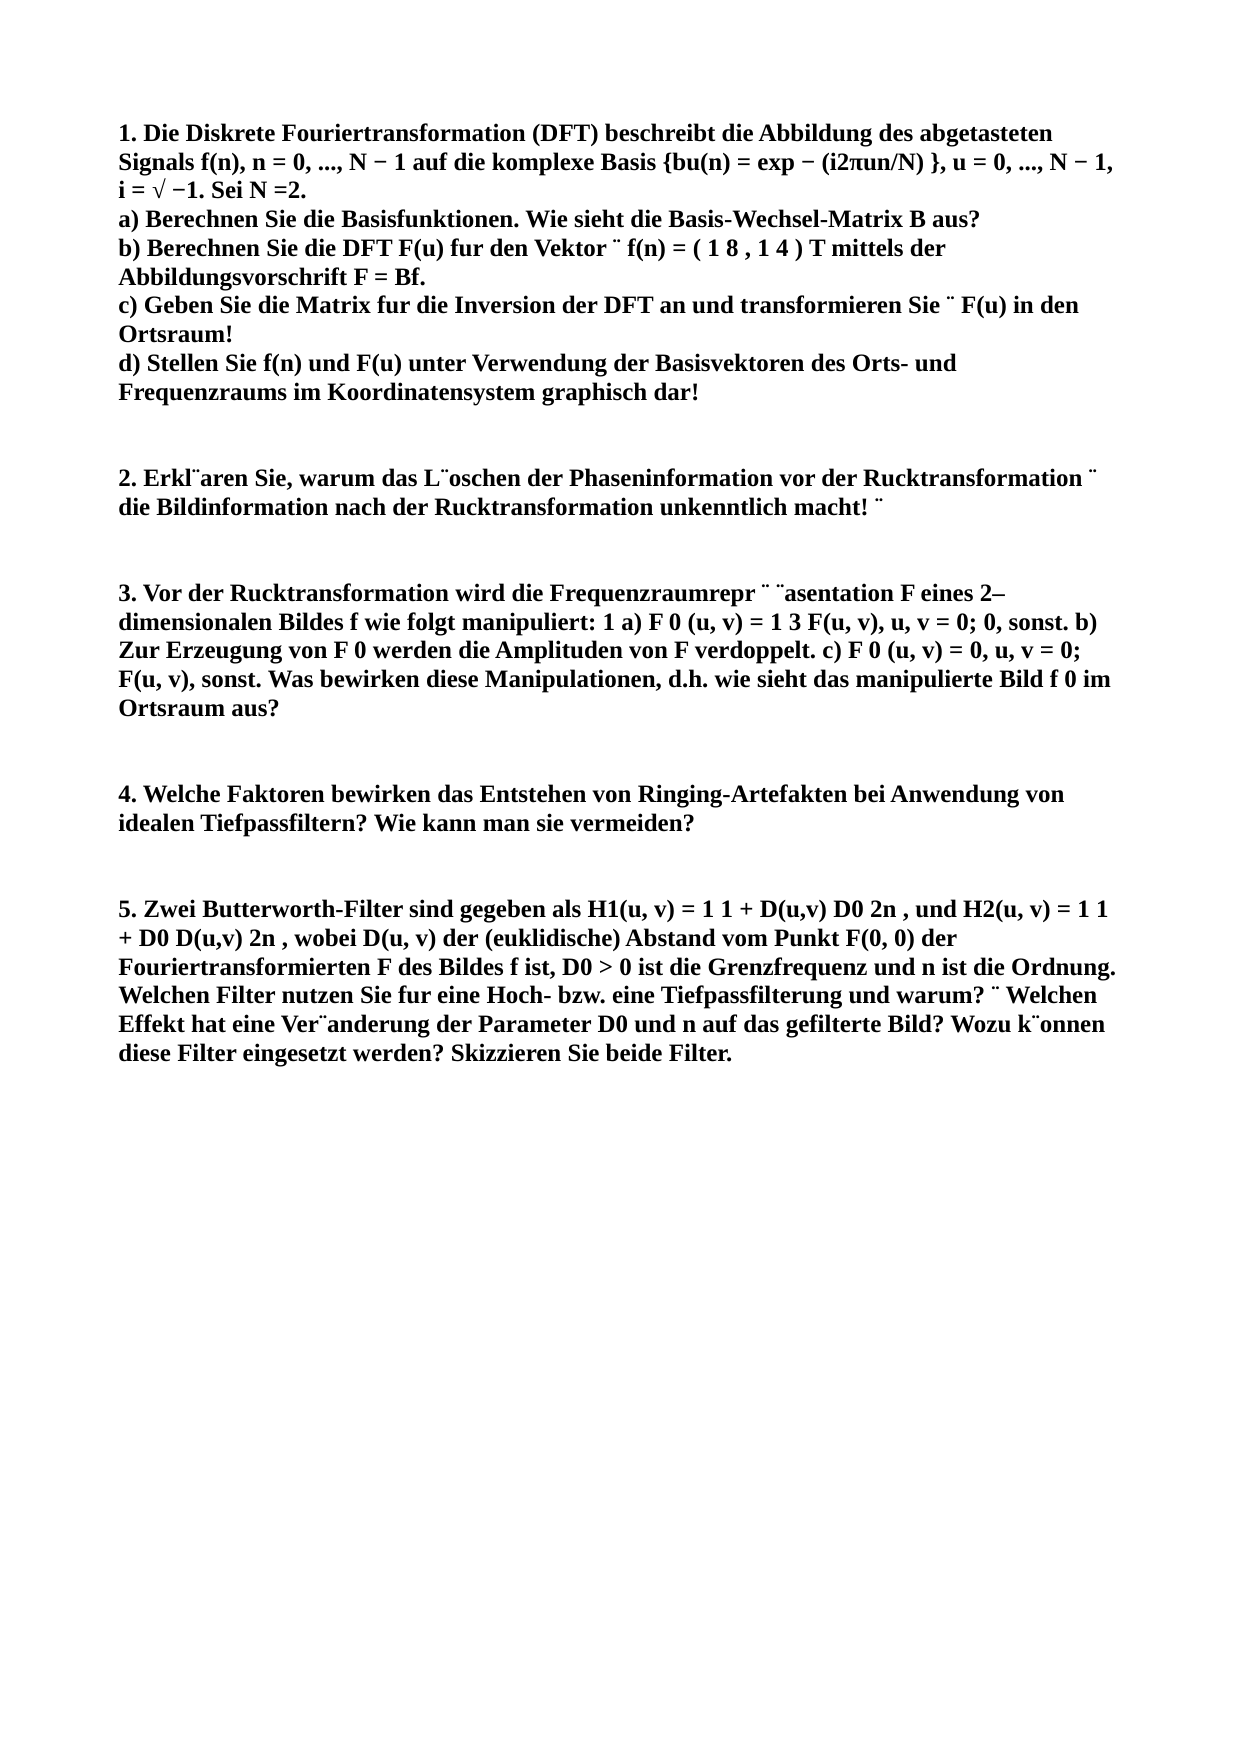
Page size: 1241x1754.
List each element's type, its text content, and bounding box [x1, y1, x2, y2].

text b) Berechnen Sie die DFT F(u) fur den Vektor ¨ f(n) = ( 1 8 , 1 4 ) T mittels der Abbildungsvorschrift F = Bf. [118, 233, 1122, 291]
text 4. Welche Faktoren bewirken das Entstehen von Ringing-Artefakten bei Anwendung von idealen Tiefpassfiltern? Wie kann man sie vermeiden? [118, 779, 1122, 837]
text 2. Erkl¨aren Sie, warum das L¨oschen der Phaseninformation vor der Rucktransformation ¨ die Bildinformation nach der Rucktransformation unkenntlich macht! ¨ [118, 463, 1122, 521]
text 3. Vor der Rucktransformation wird die Frequenzraumrepr ¨ ¨asentation F eines 2–dimensionalen Bildes f wie folgt manipuliert: 1 a) F 0 (u, v) = 1 3 F(u, v), u, v = 0; 0, sonst. b) Zur Erzeugung von F 0 werden die Amplituden von F verdoppelt. c) F 0 (u, v) = 0, u, v = 0; F(u, v), sonst. Was bewirken diese Manipulationen, d.h. wie sieht das manipulierte Bild f 0 im Ortsraum aus? [118, 578, 1122, 722]
text c) Geben Sie die Matrix fur die Inversion der DFT an und transformieren Sie ¨ F(u) in den Ortsraum! [118, 291, 1122, 348]
text 5. Zwei Butterworth-Filter sind gegeben als H1(u, v) = 1 1 + D(u,v) D0 2n , und H2(u, v) = 1 1 + D0 D(u,v) 2n , wobei D(u, v) der (euklidische) Abstand vom Punkt F(0, 0) der Fouriertransformierten F des Bildes f ist, D0 > 0 ist die Grenzfrequenz und n ist die Ordnung. Welchen Filter nutzen Sie fur eine Hoch- bzw. eine Tiefpassfilterung und warum? ¨ Welchen Effekt hat eine Ver¨anderung der Parameter D0 und n auf das gefilterte Bild? Wozu k¨onnen diese Filter eingesetzt werden? Skizzieren Sie beide Filter. [118, 894, 1122, 1067]
text 1. Die Diskrete Fouriertransformation (DFT) beschreibt die Abbildung des abgetasteten Signals f(n), n = 0, ..., N − 1 auf die komplexe Basis {bu(n) = exp − (i2πun/N) }, u = 0, ..., N − 1, i = √ −1. Sei N =2. [118, 118, 1122, 204]
text a) Berechnen Sie die Basisfunktionen. Wie sieht die Basis-Wechsel-Matrix B aus? [118, 204, 1122, 233]
text d) Stellen Sie f(n) und F(u) unter Verwendung der Basisvektoren des Orts- und Frequenzraums im Koordinatensystem graphisch dar! [118, 348, 1122, 406]
